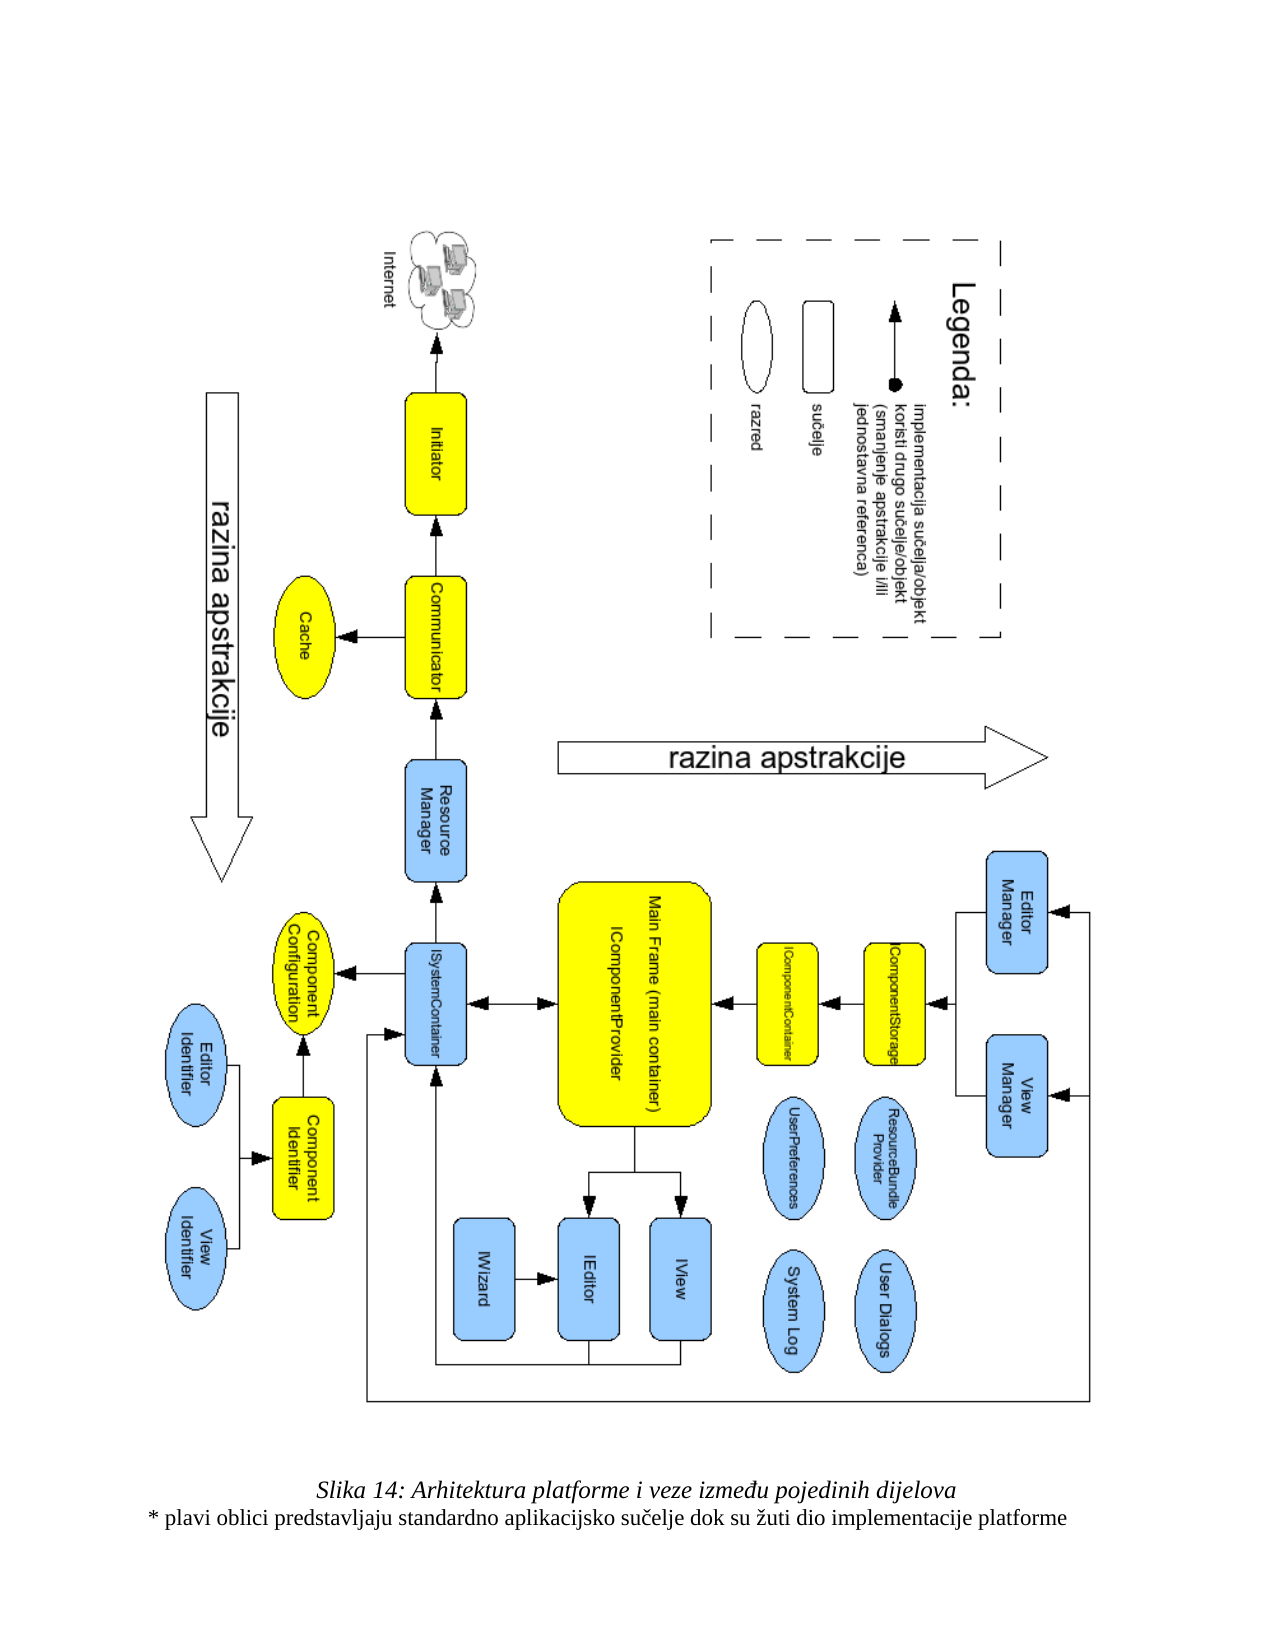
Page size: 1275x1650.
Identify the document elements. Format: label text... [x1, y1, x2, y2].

text Slika 14: Arhitektura platforme i veze između pojedinih dijelova [118, 1475, 1157, 1504]
picture [118, 130, 1158, 1475]
